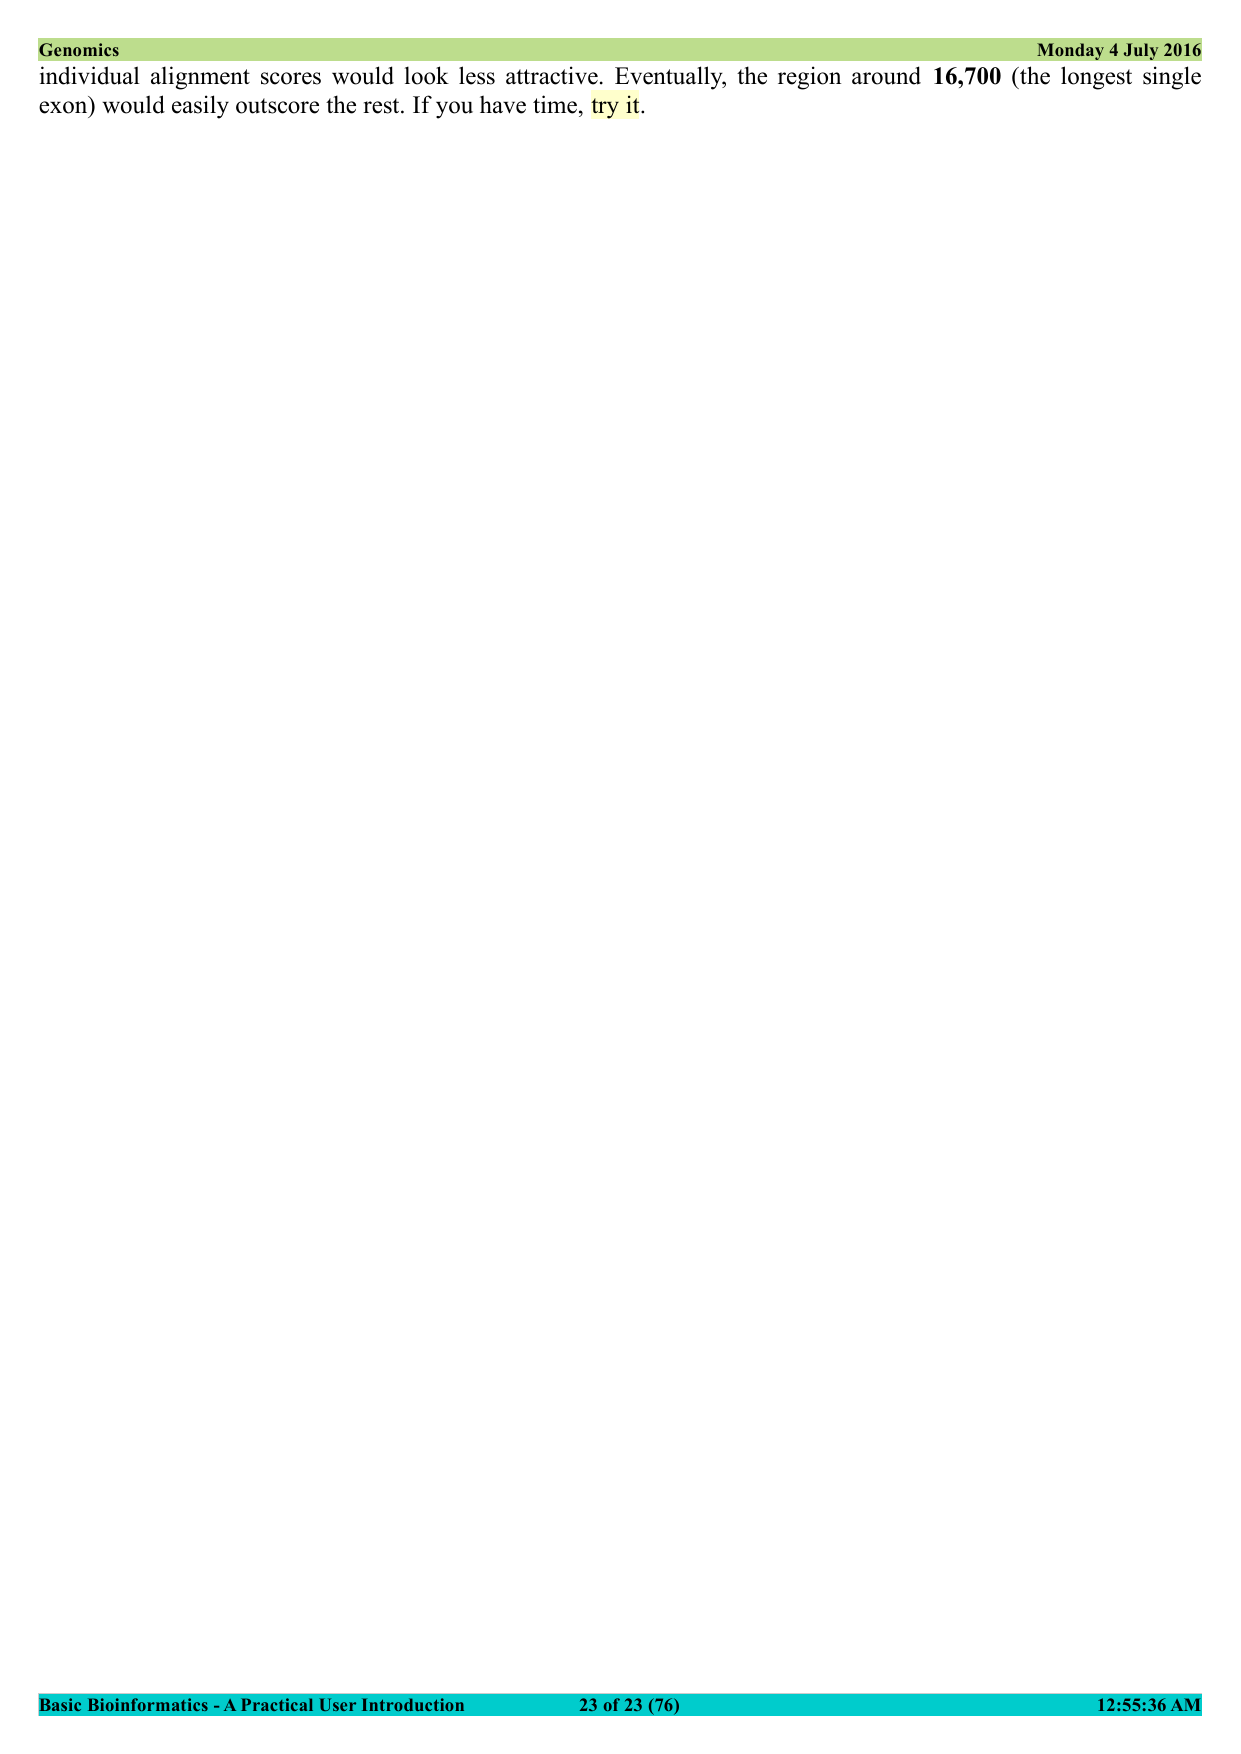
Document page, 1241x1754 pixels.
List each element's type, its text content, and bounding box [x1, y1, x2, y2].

text individual alignment scores would look less attractive. Eventually, the region around 16,700 (the longest single exon) would easily outscore the rest. If you have time, try it. [38, 61, 1202, 119]
